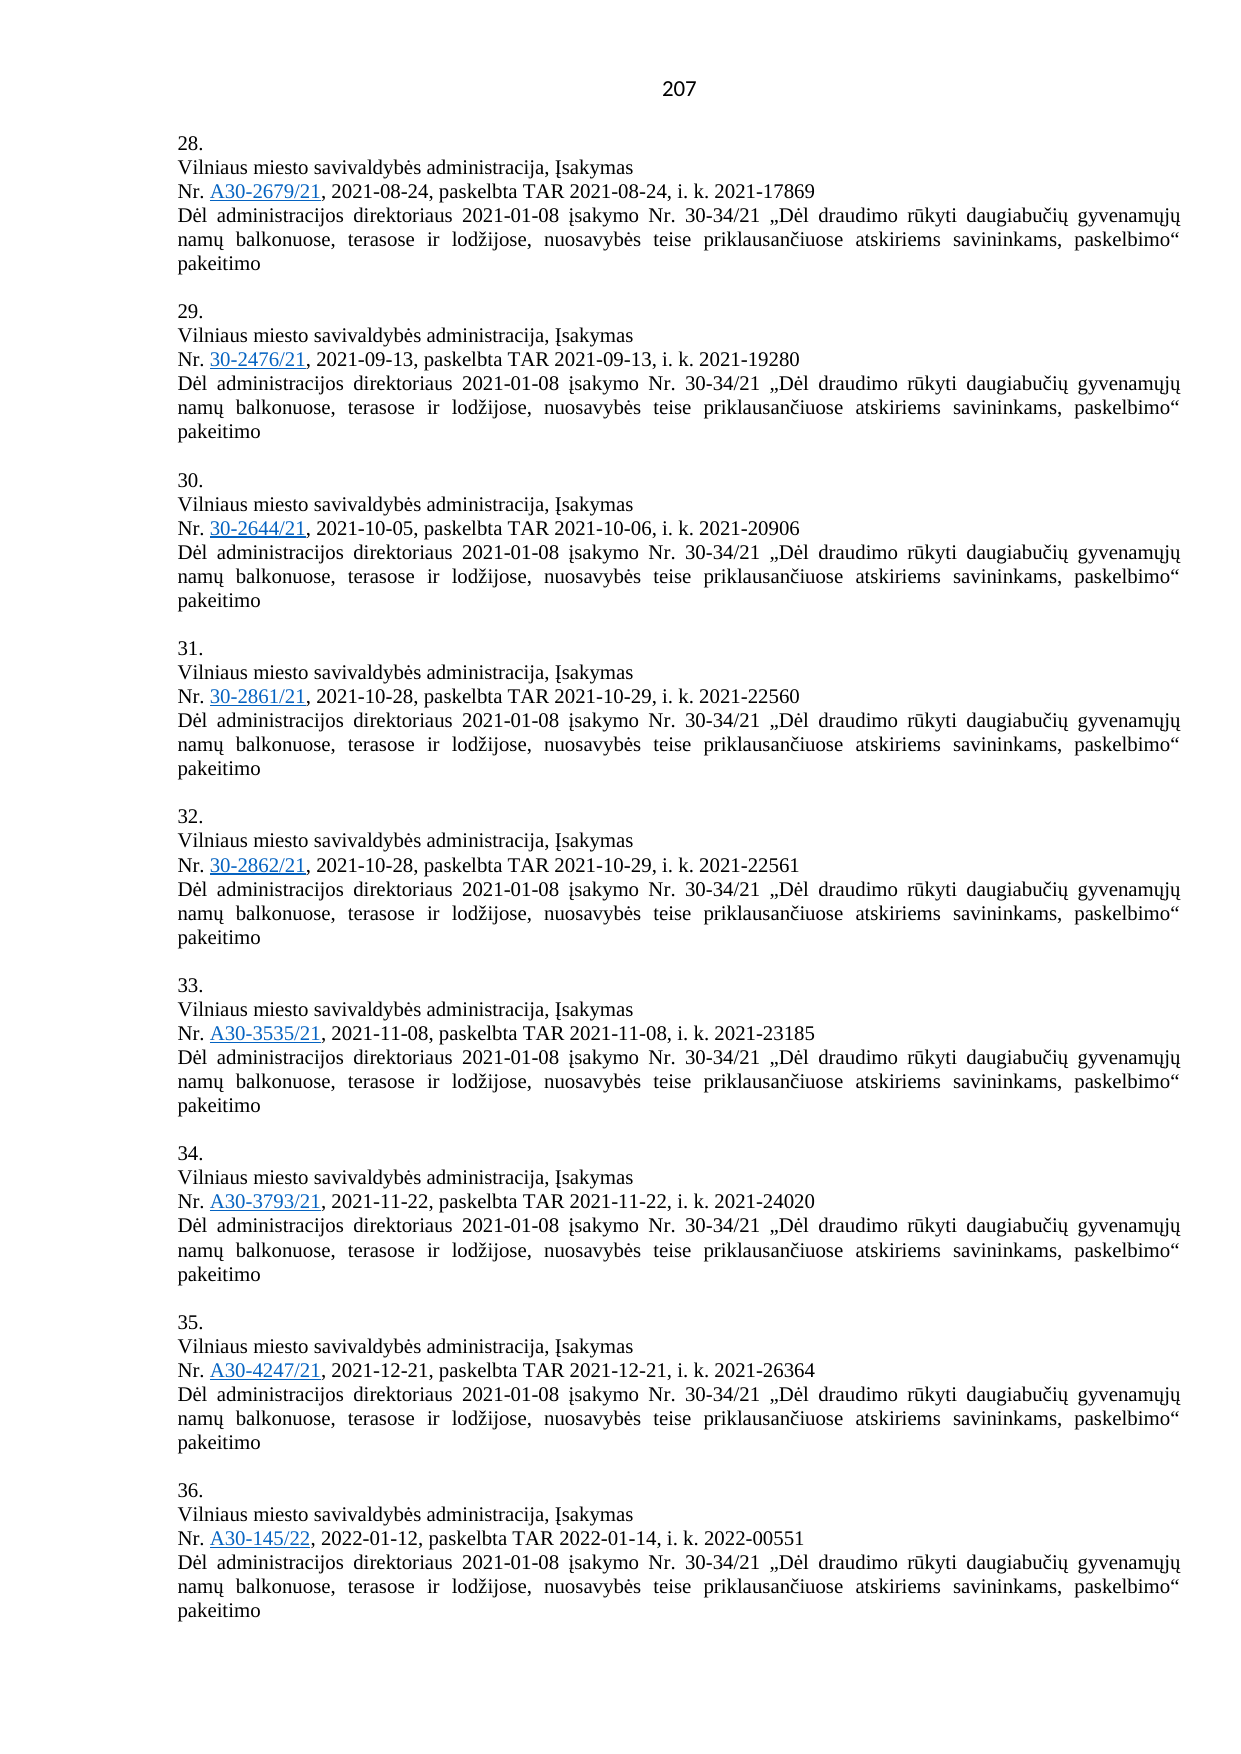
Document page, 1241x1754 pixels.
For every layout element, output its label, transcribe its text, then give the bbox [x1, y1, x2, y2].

text Vilniaus miesto savivaldybės administracija, Įsakymas [177, 323, 1181, 347]
text Nr. A30-145/22, 2022-01-12, paskelbta TAR 2022-01-14, i. k. 2022-00551 [177, 1526, 1181, 1550]
text Dėl administracijos direktoriaus 2021-01-08 įsakymo Nr. 30-34/21 „Dėl draudimo rūkyti daugiabučių gyvenamųjų namų balkonuose, terasose ir lodžijose, nuosavybės teise priklausančiuose atskiriems savininkams, paskelbimo“ pakeitimo [177, 540, 1181, 612]
text Nr. A30-4247/21, 2021-12-21, paskelbta TAR 2021-12-21, i. k. 2021-26364 [177, 1358, 1181, 1382]
text Nr. 30-2862/21, 2021-10-28, paskelbta TAR 2021-10-29, i. k. 2021-22561 [177, 852, 1181, 877]
text 28. [177, 131, 1181, 155]
text Vilniaus miesto savivaldybės administracija, Įsakymas [177, 155, 1181, 179]
text 30. [177, 467, 1181, 492]
text 29. [177, 299, 1181, 323]
text Nr. 30-2861/21, 2021-10-28, paskelbta TAR 2021-10-29, i. k. 2021-22560 [177, 684, 1181, 708]
text Vilniaus miesto savivaldybės administracija, Įsakymas [177, 997, 1181, 1021]
text Dėl administracijos direktoriaus 2021-01-08 įsakymo Nr. 30-34/21 „Dėl draudimo rūkyti daugiabučių gyvenamųjų namų balkonuose, terasose ir lodžijose, nuosavybės teise priklausančiuose atskiriems savininkams, paskelbimo“ pakeitimo [177, 1045, 1181, 1117]
text Dėl administracijos direktoriaus 2021-01-08 įsakymo Nr. 30-34/21 „Dėl draudimo rūkyti daugiabučių gyvenamųjų namų balkonuose, terasose ir lodžijose, nuosavybės teise priklausančiuose atskiriems savininkams, paskelbimo“ pakeitimo [177, 1550, 1181, 1622]
text 34. [177, 1141, 1181, 1165]
text Vilniaus miesto savivaldybės administracija, Įsakymas [177, 828, 1181, 852]
text Dėl administracijos direktoriaus 2021-01-08 įsakymo Nr. 30-34/21 „Dėl draudimo rūkyti daugiabučių gyvenamųjų namų balkonuose, terasose ir lodžijose, nuosavybės teise priklausančiuose atskiriems savininkams, paskelbimo“ pakeitimo [177, 708, 1181, 780]
text Vilniaus miesto savivaldybės administracija, Įsakymas [177, 1334, 1181, 1358]
text Vilniaus miesto savivaldybės administracija, Įsakymas [177, 1502, 1181, 1526]
text Nr. A30-2679/21, 2021-08-24, paskelbta TAR 2021-08-24, i. k. 2021-17869 [177, 179, 1181, 203]
text Dėl administracijos direktoriaus 2021-01-08 įsakymo Nr. 30-34/21 „Dėl draudimo rūkyti daugiabučių gyvenamųjų namų balkonuose, terasose ir lodžijose, nuosavybės teise priklausančiuose atskiriems savininkams, paskelbimo“ pakeitimo [177, 1213, 1181, 1286]
text Nr. 30-2476/21, 2021-09-13, paskelbta TAR 2021-09-13, i. k. 2021-19280 [177, 347, 1181, 371]
text Dėl administracijos direktoriaus 2021-01-08 įsakymo Nr. 30-34/21 „Dėl draudimo rūkyti daugiabučių gyvenamųjų namų balkonuose, terasose ir lodžijose, nuosavybės teise priklausančiuose atskiriems savininkams, paskelbimo“ pakeitimo [177, 371, 1181, 443]
text 32. [177, 804, 1181, 828]
text Vilniaus miesto savivaldybės administracija, Įsakymas [177, 1165, 1181, 1189]
text Dėl administracijos direktoriaus 2021-01-08 įsakymo Nr. 30-34/21 „Dėl draudimo rūkyti daugiabučių gyvenamųjų namų balkonuose, terasose ir lodžijose, nuosavybės teise priklausančiuose atskiriems savininkams, paskelbimo“ pakeitimo [177, 203, 1181, 275]
text Vilniaus miesto savivaldybės administracija, Įsakymas [177, 660, 1181, 684]
text Dėl administracijos direktoriaus 2021-01-08 įsakymo Nr. 30-34/21 „Dėl draudimo rūkyti daugiabučių gyvenamųjų namų balkonuose, terasose ir lodžijose, nuosavybės teise priklausančiuose atskiriems savininkams, paskelbimo“ pakeitimo [177, 877, 1181, 949]
text Dėl administracijos direktoriaus 2021-01-08 įsakymo Nr. 30-34/21 „Dėl draudimo rūkyti daugiabučių gyvenamųjų namų balkonuose, terasose ir lodžijose, nuosavybės teise priklausančiuose atskiriems savininkams, paskelbimo“ pakeitimo [177, 1382, 1181, 1454]
text Nr. A30-3793/21, 2021-11-22, paskelbta TAR 2021-11-22, i. k. 2021-24020 [177, 1189, 1181, 1213]
text 36. [177, 1478, 1181, 1502]
text 35. [177, 1310, 1181, 1334]
text Vilniaus miesto savivaldybės administracija, Įsakymas [177, 492, 1181, 516]
text Nr. 30-2644/21, 2021-10-05, paskelbta TAR 2021-10-06, i. k. 2021-20906 [177, 516, 1181, 540]
text 33. [177, 973, 1181, 997]
text 31. [177, 636, 1181, 660]
text Nr. A30-3535/21, 2021-11-08, paskelbta TAR 2021-11-08, i. k. 2021-23185 [177, 1021, 1181, 1045]
